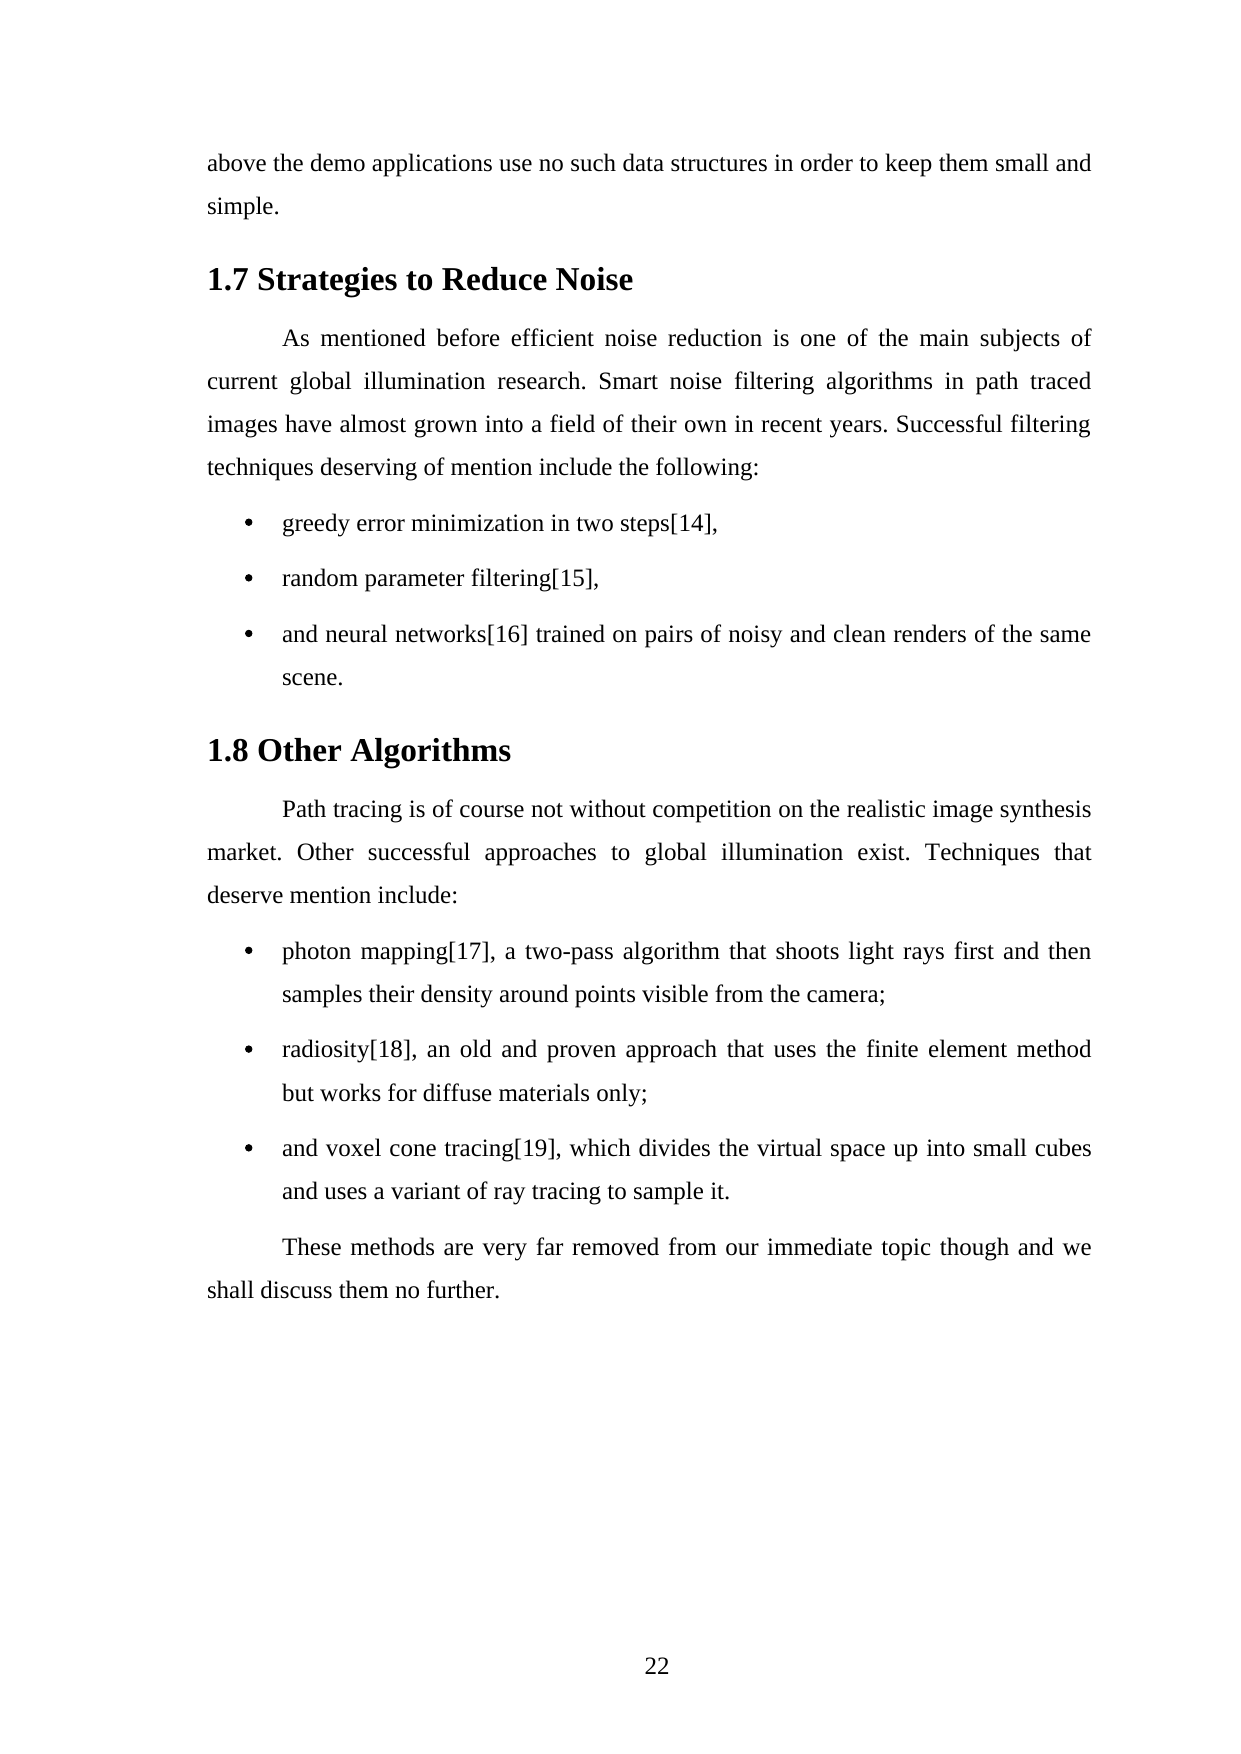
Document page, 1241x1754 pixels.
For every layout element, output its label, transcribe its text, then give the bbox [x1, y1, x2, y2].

list radiosity[18], an old and proven approach that uses the finite element method but works for diffuse materials only; [244, 1034, 1092, 1106]
text above the demo applications use no such data structures in order to keep them small and simple. [207, 148, 1092, 219]
subtitle Strategies to Reduce Noise [207, 259, 1092, 297]
text As mentioned before efficient noise reduction is one of the main subjects of current global illumination research. Smart noise filtering algorithms in path traced images have almost grown into a field of their own in recent years. Successful filtering techniques deserving of mention include the following: [207, 323, 1092, 481]
text These methods are very far removed from our immediate topic though and we shall discuss them no further. [207, 1232, 1092, 1304]
list random parameter filtering[15], [244, 563, 1092, 592]
subtitle Other Algorithms [207, 730, 1092, 768]
list greedy error minimization in two steps[14], [244, 508, 1092, 536]
list photon mapping[17], a two-pass algorithm that shoots light rays first and then samples their density around points visible from the camera; [244, 936, 1092, 1008]
list and voxel cone tracing[19], which divides the virtual space up into small cubes and uses a variant of ray tracing to sample it. [244, 1133, 1092, 1205]
text Path tracing is of course not without competition on the realistic image synthesis market. Other successful approaches to global illumination exist. Techniques that deserve mention include: [207, 794, 1092, 909]
list and neural networks[16] trained on pairs of noisy and clean renders of the same scene. [244, 619, 1092, 691]
